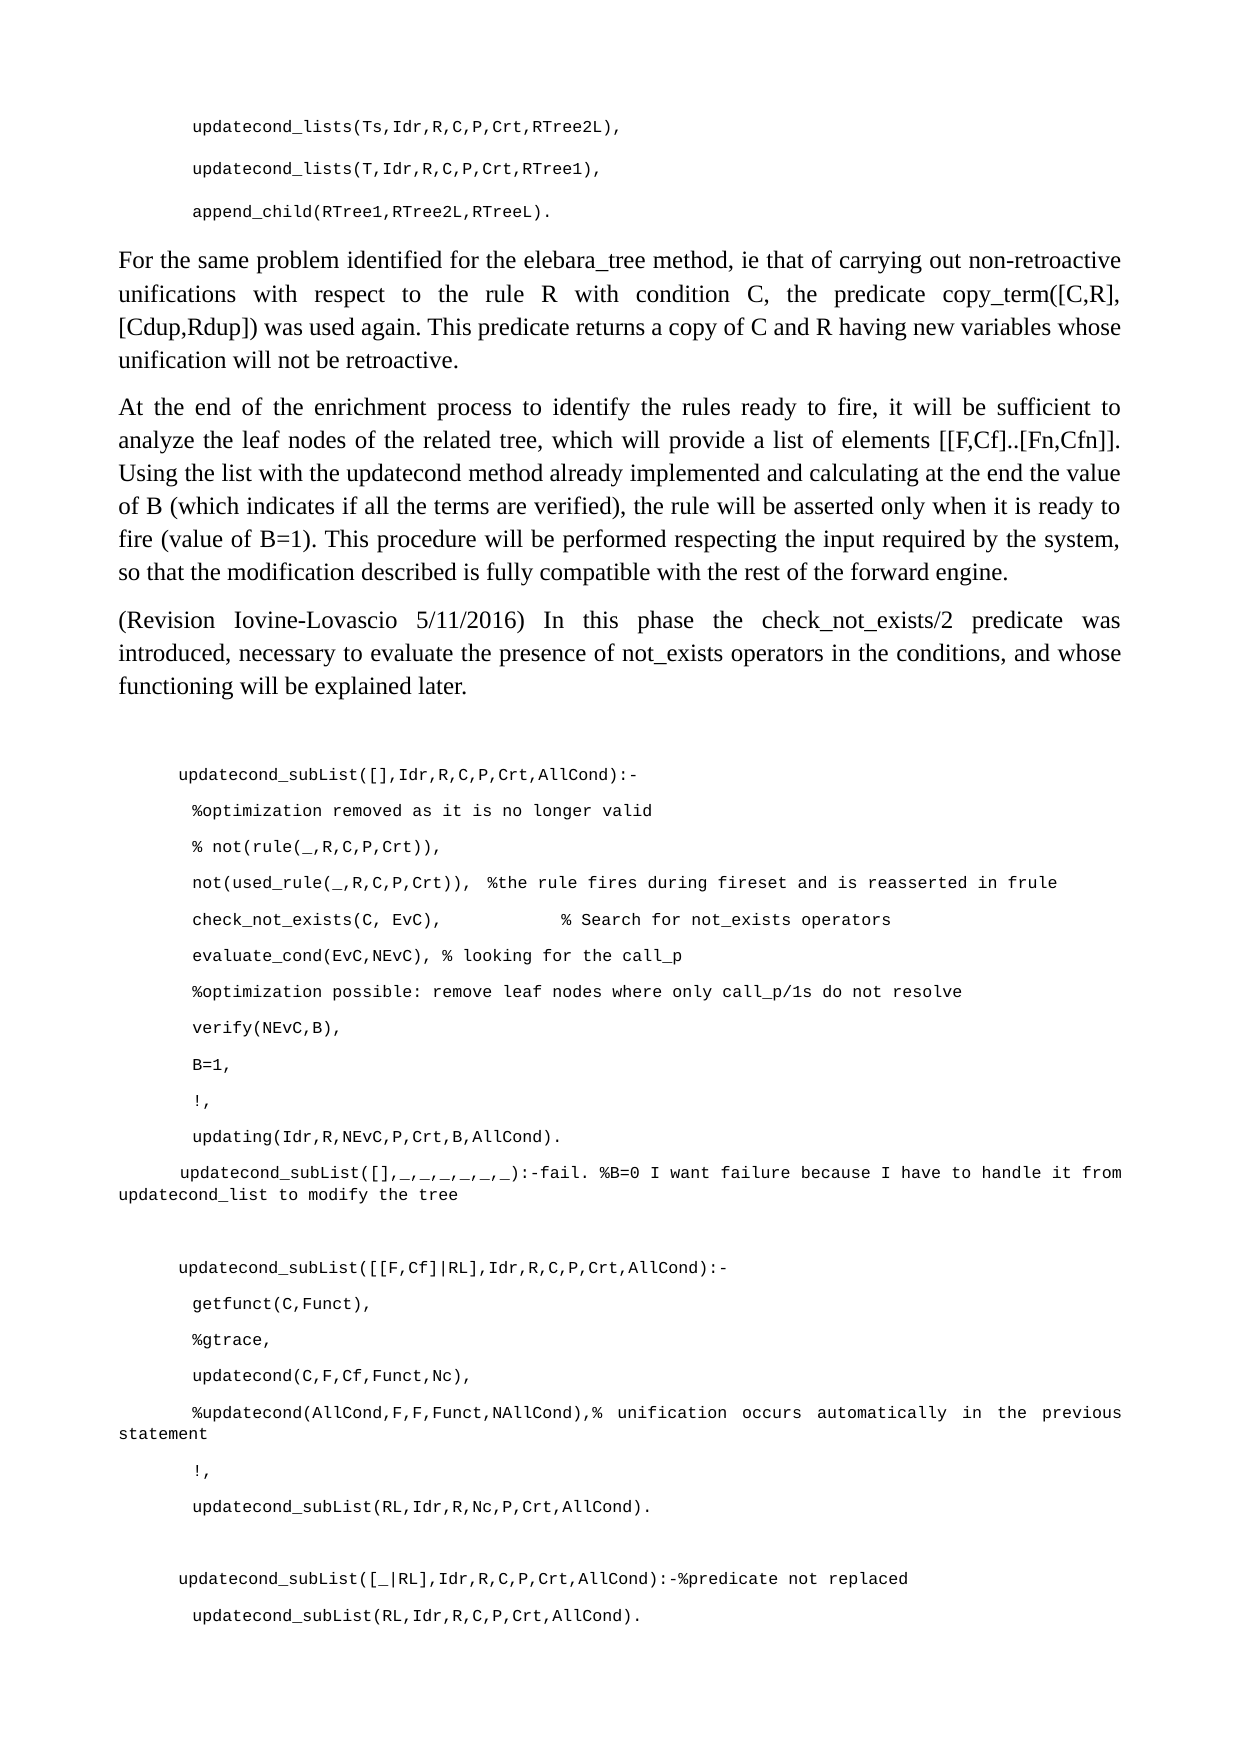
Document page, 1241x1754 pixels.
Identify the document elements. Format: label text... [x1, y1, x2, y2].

text verify(NEvC,B), [118, 1020, 1122, 1039]
text At the end of the enrichment process to identify the rules ready to fire, it will be sufficient to analyze the leaf nodes of the related tree, which will provide a list of elements [[F,Cf]..[Fn,Cfn]]. Using the list with the updatecond method already implemented and calculating at the end the value of B (which indicates if all the terms are verified), the rule will be asserted only when it is ready to fire (value of B=1). This procedure will be performed respecting the input required by the system, so that the modification described is fully compatible with the rest of the forward engine. [118, 392, 1122, 586]
text %optimization removed as it is no longer valid [118, 802, 1122, 821]
text B=1, [118, 1056, 1122, 1075]
text !, [118, 1462, 1122, 1481]
text updatecond_subList([],_,_,_,_,_,_):-fail. %B=0 I want failure because I have to handle it from updatecond_list to modify the tree [118, 1165, 1122, 1206]
text updatecond_subList([[F,Cf]|RL],Idr,R,C,P,Crt,AllCond):- [118, 1259, 1122, 1278]
text %updatecond(AllCond,F,F,Funct,NAllCond),% unification occurs automatically in the previous statement [118, 1404, 1122, 1445]
text %optimization possible: remove leaf nodes where only call_p/1s do not resolve [118, 984, 1122, 1003]
text % not(rule(_,R,C,P,Crt)), [118, 839, 1122, 858]
text updatecond_subList([],Idr,R,C,P,Crt,AllCond):- [118, 766, 1122, 785]
text (Revision Iovine-Lovascio 5/11/2016) In this phase the check_not_exists/2 predicate was introduced, necessary to evaluate the presence of not_exists operators in the conditions, and whose functioning will be explained later. [118, 605, 1122, 700]
text For the same problem identified for the elebara_tree method, ie that of carrying out non-retroactive unifications with respect to the rule R with condition C, the predicate copy_term([C,R],[Cdup,Rdup]) was used again. This predicate returns a copy of C and R having new variables whose unification will not be retroactive. [118, 246, 1122, 373]
text getfunct(C,Funct), [118, 1295, 1122, 1314]
text %gtrace, [118, 1332, 1122, 1351]
text updatecond_subList([_|RL],Idr,R,C,P,Crt,AllCond):-%predicate not replaced [118, 1571, 1122, 1590]
text !, [118, 1092, 1122, 1111]
text append_child(RTree1,RTree2L,RTreeL). [118, 203, 1122, 222]
text updatecond_lists(Ts,Idr,R,C,P,Crt,RTree2L), [118, 118, 1122, 137]
text check_not_exists(C, EvC), % Search for not_exists operators [118, 911, 1122, 930]
text evaluate_cond(EvC,NEvC), % looking for the call_p [118, 947, 1122, 966]
text not(used_rule(_,R,C,P,Crt)), %the rule fires during fireset and is reasserted in frule [118, 875, 1122, 894]
text updating(Idr,R,NEvC,P,Crt,B,AllCond). [118, 1129, 1122, 1148]
text updatecond(C,F,Cf,Funct,Nc), [118, 1368, 1122, 1387]
text updatecond_subList(RL,Idr,R,Nc,P,Crt,AllCond). [118, 1498, 1122, 1517]
text updatecond_lists(T,Idr,R,C,P,Crt,RTree1), [118, 161, 1122, 179]
text updatecond_subList(RL,Idr,R,C,P,Crt,AllCond). [118, 1607, 1122, 1626]
